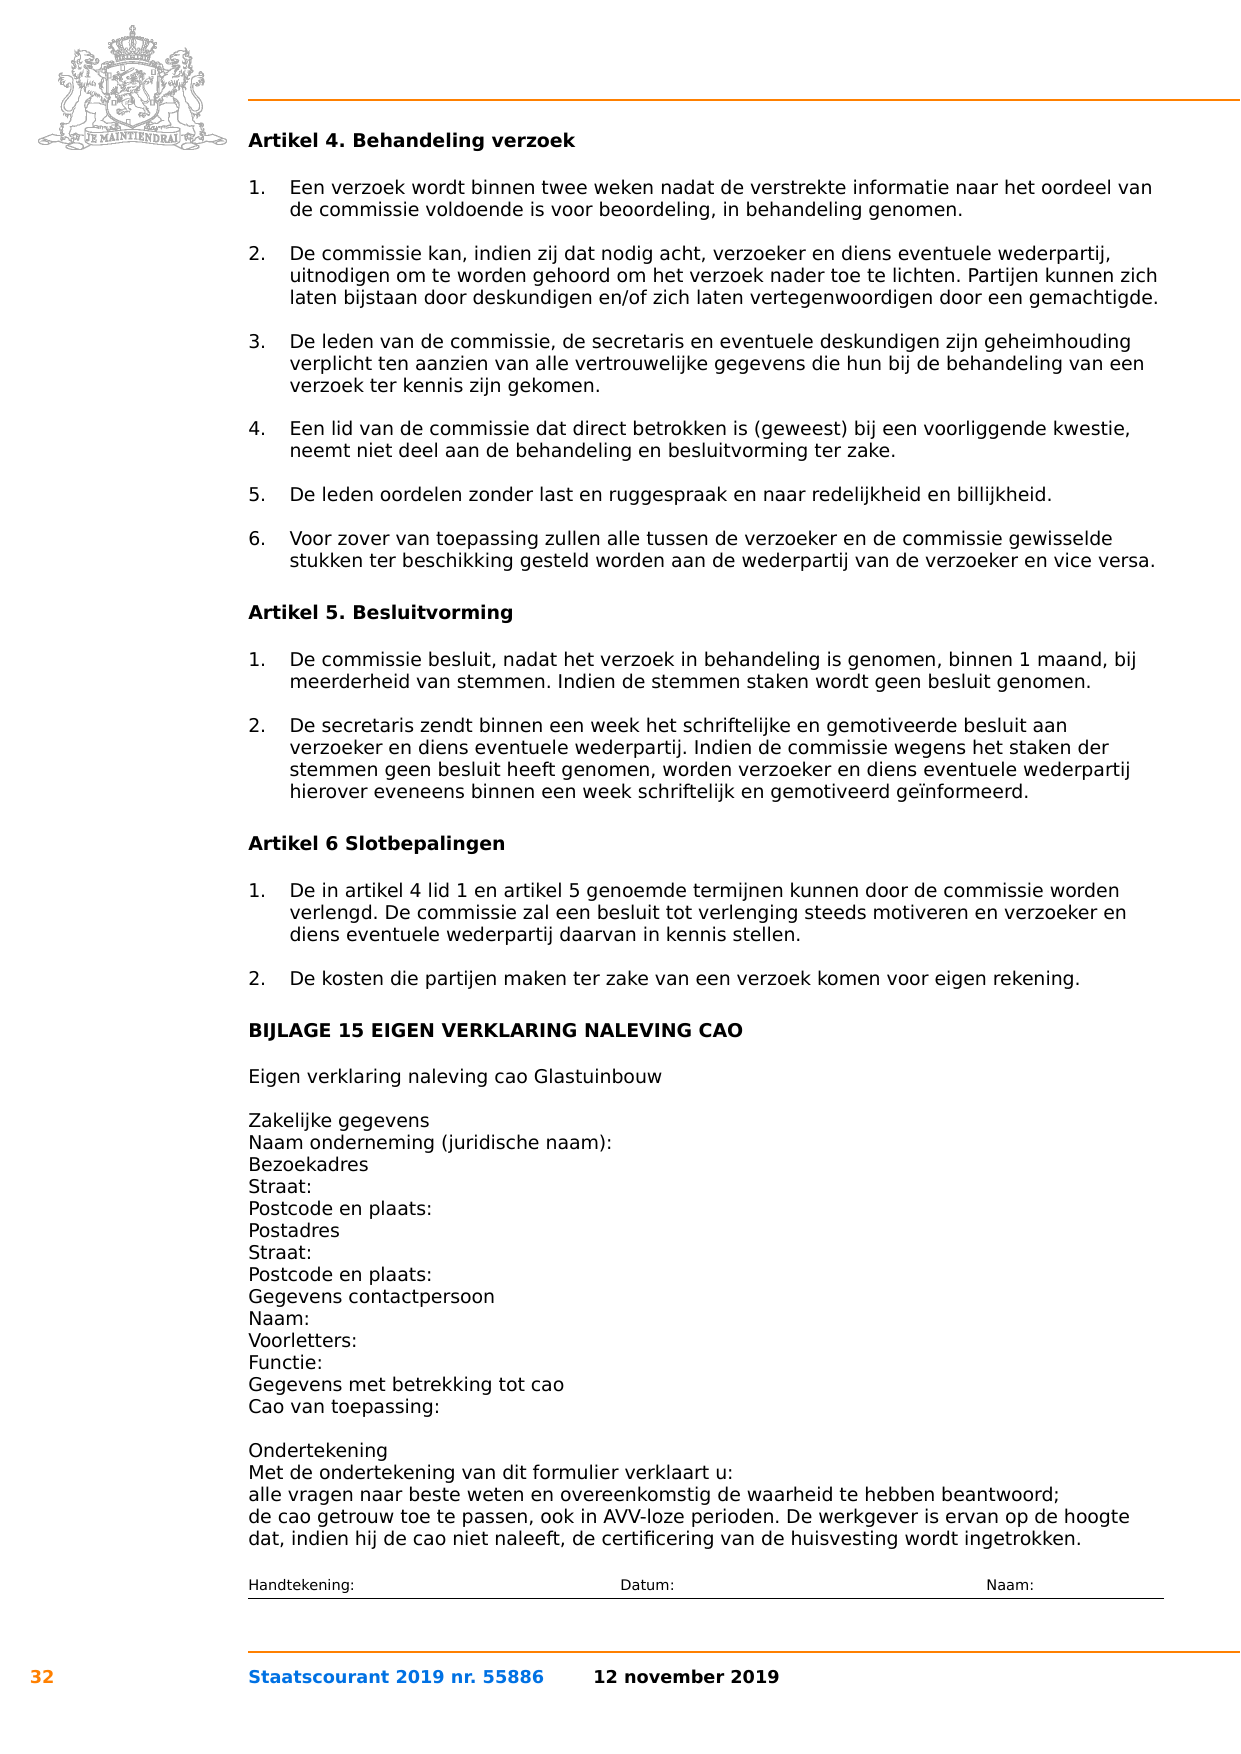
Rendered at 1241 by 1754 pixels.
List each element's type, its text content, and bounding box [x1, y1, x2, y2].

subtitle BIJLAGE 15 EIGEN VERKLARING NALEVING CAO [248, 1019, 1163, 1041]
text 2. De secretaris zendt binnen een week het schriftelijke en gemotiveerde besluit aan verzoeker en diens eventuele wederpartij. Indien de commissie wegens het staken der stemmen geen besluit heeft genomen, worden verzoeker en diens eventuele wederpartij hierover eveneens binnen een week schriftelijk en gemotiveerd geïnformeerd. [248, 715, 1163, 803]
text 3. De leden van de commissie, de secretaris en eventuele deskundigen zijn geheimhouding verplicht ten aanzien van alle vertrouwelijke gegevens die hun bij de behandeling van een verzoek ter kennis zijn gekomen. [248, 331, 1163, 396]
subtitle Artikel 5. Besluitvorming [248, 602, 1163, 624]
subtitle Artikel 6 Slotbepalingen [248, 833, 1163, 855]
text 2. De commissie kan, indien zij dat nodig acht, verzoeker en diens eventuele wederpartij, uitnodigen om te worden gehoord om het verzoek nader toe te lichten. Partijen kunnen zich laten bijstaan door deskundigen en/of zich laten vertegenwoordigen door een gemachtigde. [248, 243, 1163, 309]
text de cao getrouw toe te passen, ook in AVV-loze perioden. De werkgever is ervan op de hoogte dat, indien hij de cao niet naleeft, de certificering van de huisvesting wordt ingetrokken. [248, 1506, 1163, 1550]
subtitle Artikel 4. Behandeling verzoek [248, 130, 1163, 152]
text Gegevens contactpersoon [248, 1286, 1163, 1308]
text 1. Een verzoek wordt binnen twee weken nadat de verstrekte informatie naar het oordeel van de commissie voldoende is voor beoordeling, in behandeling genomen. [248, 177, 1163, 221]
text 5. De leden oordelen zonder last en ruggespraak en naar redelijkheid en billijkheid. [248, 484, 1163, 506]
text Eigen verklaring naleving cao Glastuinbouw [248, 1066, 1163, 1088]
text alle vragen naar beste weten en overeenkomstig de waarheid te hebben beantwoord; [248, 1484, 1163, 1506]
table_header [797, 1572, 980, 1598]
text Naam onderneming (juridische naam): [248, 1132, 1163, 1154]
text 2. De kosten die partijen maken ter zake van een verzoek komen voor eigen rekening. [248, 967, 1163, 989]
text Voorletters: [248, 1330, 1163, 1352]
text 4. Een lid van de commissie dat direct betrokken is (geweest) bij een voorliggende kwestie, neemt niet deel aan de behandeling en besluitvorming ter zake. [248, 418, 1163, 462]
text Postcode en plaats: [248, 1264, 1163, 1286]
text Gegevens met betrekking tot cao [248, 1374, 1163, 1396]
text Postcode en plaats: [248, 1198, 1163, 1220]
text Bezoekadres [248, 1154, 1163, 1176]
text 1. De commissie besluit, nadat het verzoek in behandeling is genomen, binnen 1 maand, bij meerderheid van stemmen. Indien de stemmen staken wordt geen besluit genomen. [248, 649, 1163, 693]
text Functie: [248, 1352, 1163, 1374]
text Postadres [248, 1220, 1163, 1242]
table_header [431, 1572, 614, 1598]
table_header Handtekening: [248, 1572, 431, 1598]
text Cao van toepassing: [248, 1396, 1163, 1418]
text 1. De in artikel 4 lid 1 en artikel 5 genoemde termijnen kunnen door de commissie worden verlengd. De commissie zal een besluit tot verlenging steeds motiveren en verzoeker en diens eventuele wederpartij daarvan in kennis stellen. [248, 880, 1163, 946]
text 6. Voor zover van toepassing zullen alle tussen de verzoeker en de commissie gewisselde stukken ter beschikking gesteld worden aan de wederpartij van de verzoeker en vice versa. [248, 528, 1163, 572]
table_header Naam: [980, 1572, 1163, 1598]
text Ondertekening [248, 1440, 1163, 1462]
text Naam: [248, 1308, 1163, 1330]
table_header Datum: [614, 1572, 797, 1598]
text Straat: [248, 1176, 1163, 1198]
text Met de ondertekening van dit formulier verklaart u: [248, 1462, 1163, 1484]
text Straat: [248, 1242, 1163, 1264]
picture [38, 25, 227, 150]
text Zakelijke gegevens [248, 1110, 1163, 1132]
